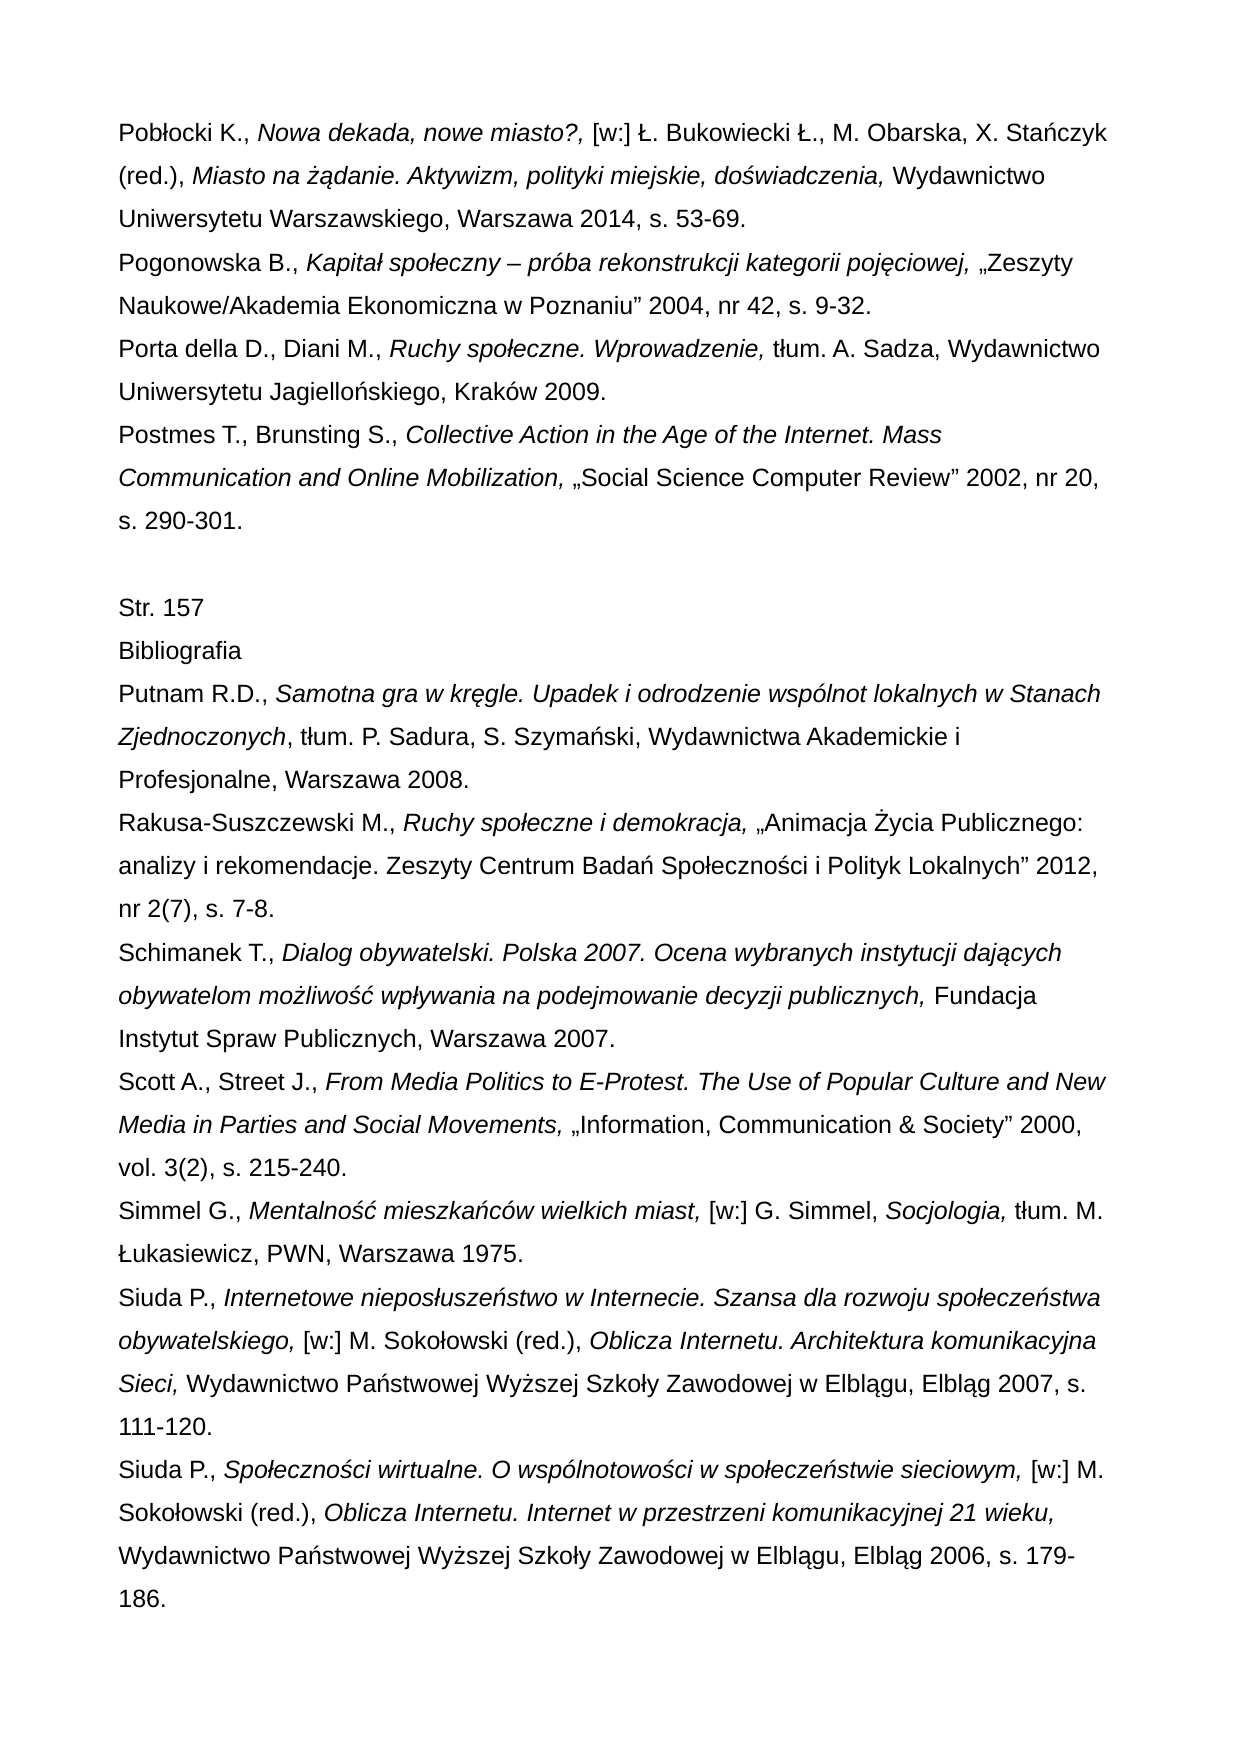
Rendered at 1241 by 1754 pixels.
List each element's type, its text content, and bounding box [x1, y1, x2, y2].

text Pobłocki K., Nowa dekada, nowe miasto?, [w:] Ł. Bukowiecki Ł., M. Obarska, X. Stańczyk (red.), Miasto na żądanie. Aktywizm, polityki miejskie, doświadczenia, Wydawnictwo Uniwersytetu Warszawskiego, Warszawa 2014, s. 53-69. [118, 118, 1122, 233]
text Bibliografia [118, 636, 1122, 664]
text Scott A., Street J., From Media Politics to E-Protest. The Use of Popular Culture and New Media in Parties and Social Movements, „Information, Communication & Society” 2000, vol. 3(2), s. 215-240. [118, 1067, 1122, 1182]
text Putnam R.D., Samotna gra w kręgle. Upadek i odrodzenie wspólnot lokalnych w Stanach Zjednoczonych, tłum. P. Sadura, S. Szymański, Wydawnictwa Akademickie i Profesjonalne, Warszawa 2008. [118, 679, 1122, 794]
text Pogonowska B., Kapitał społeczny – próba rekonstrukcji kategorii pojęciowej, „Zeszyty Naukowe/Akademia Ekonomiczna w Poznaniu” 2004, nr 42, s. 9-32. [118, 247, 1122, 319]
text Rakusa-Suszczewski M., Ruchy społeczne i demokracja, „Animacja Życia Publicznego: analizy i rekomendacje. Zeszyty Centrum Badań Społeczności i Polityk Lokalnych” 2012, nr 2(7), s. 7-8. [118, 808, 1122, 923]
text Str. 157 [118, 592, 1122, 621]
text Porta della D., Diani M., Ruchy społeczne. Wprowadzenie, tłum. A. Sadza, Wydawnictwo Uniwersytetu Jagiellońskiego, Kraków 2009. [118, 334, 1122, 406]
text Siuda P., Internetowe nieposłuszeństwo w Internecie. Szansa dla rozwoju społeczeństwa obywatelskiego, [w:] M. Sokołowski (red.), Oblicza Internetu. Architektura komunikacyjna Sieci, Wydawnictwo Państwowej Wyższej Szkoły Zawodowej w Elblągu, Elbląg 2007, s. 111-120. [118, 1282, 1122, 1441]
text Schimanek T., Dialog obywatelski. Polska 2007. Ocena wybranych instytucji dających obywatelom możliwość wpływania na podejmowanie decyzji publicznych, Fundacja Instytut Spraw Publicznych, Warszawa 2007. [118, 937, 1122, 1052]
text Siuda P., Społeczności wirtualne. O wspólnotowości w społeczeństwie sieciowym, [w:] M. Sokołowski (red.), Oblicza Internetu. Internet w przestrzeni komunikacyjnej 21 wieku, Wydawnictwo Państwowej Wyższej Szkoły Zawodowej w Elblągu, Elbląg 2006, s. 179-186. [118, 1455, 1122, 1613]
text Simmel G., Mentalność mieszkańców wielkich miast, [w:] G. Simmel, Socjologia, tłum. M. Łukasiewicz, PWN, Warszawa 1975. [118, 1196, 1122, 1268]
text Postmes T., Brunsting S., Collective Action in the Age of the Internet. Mass Communication and Online Mobilization, „Social Science Computer Review” 2002, nr 20, s. 290-301. [118, 420, 1122, 535]
